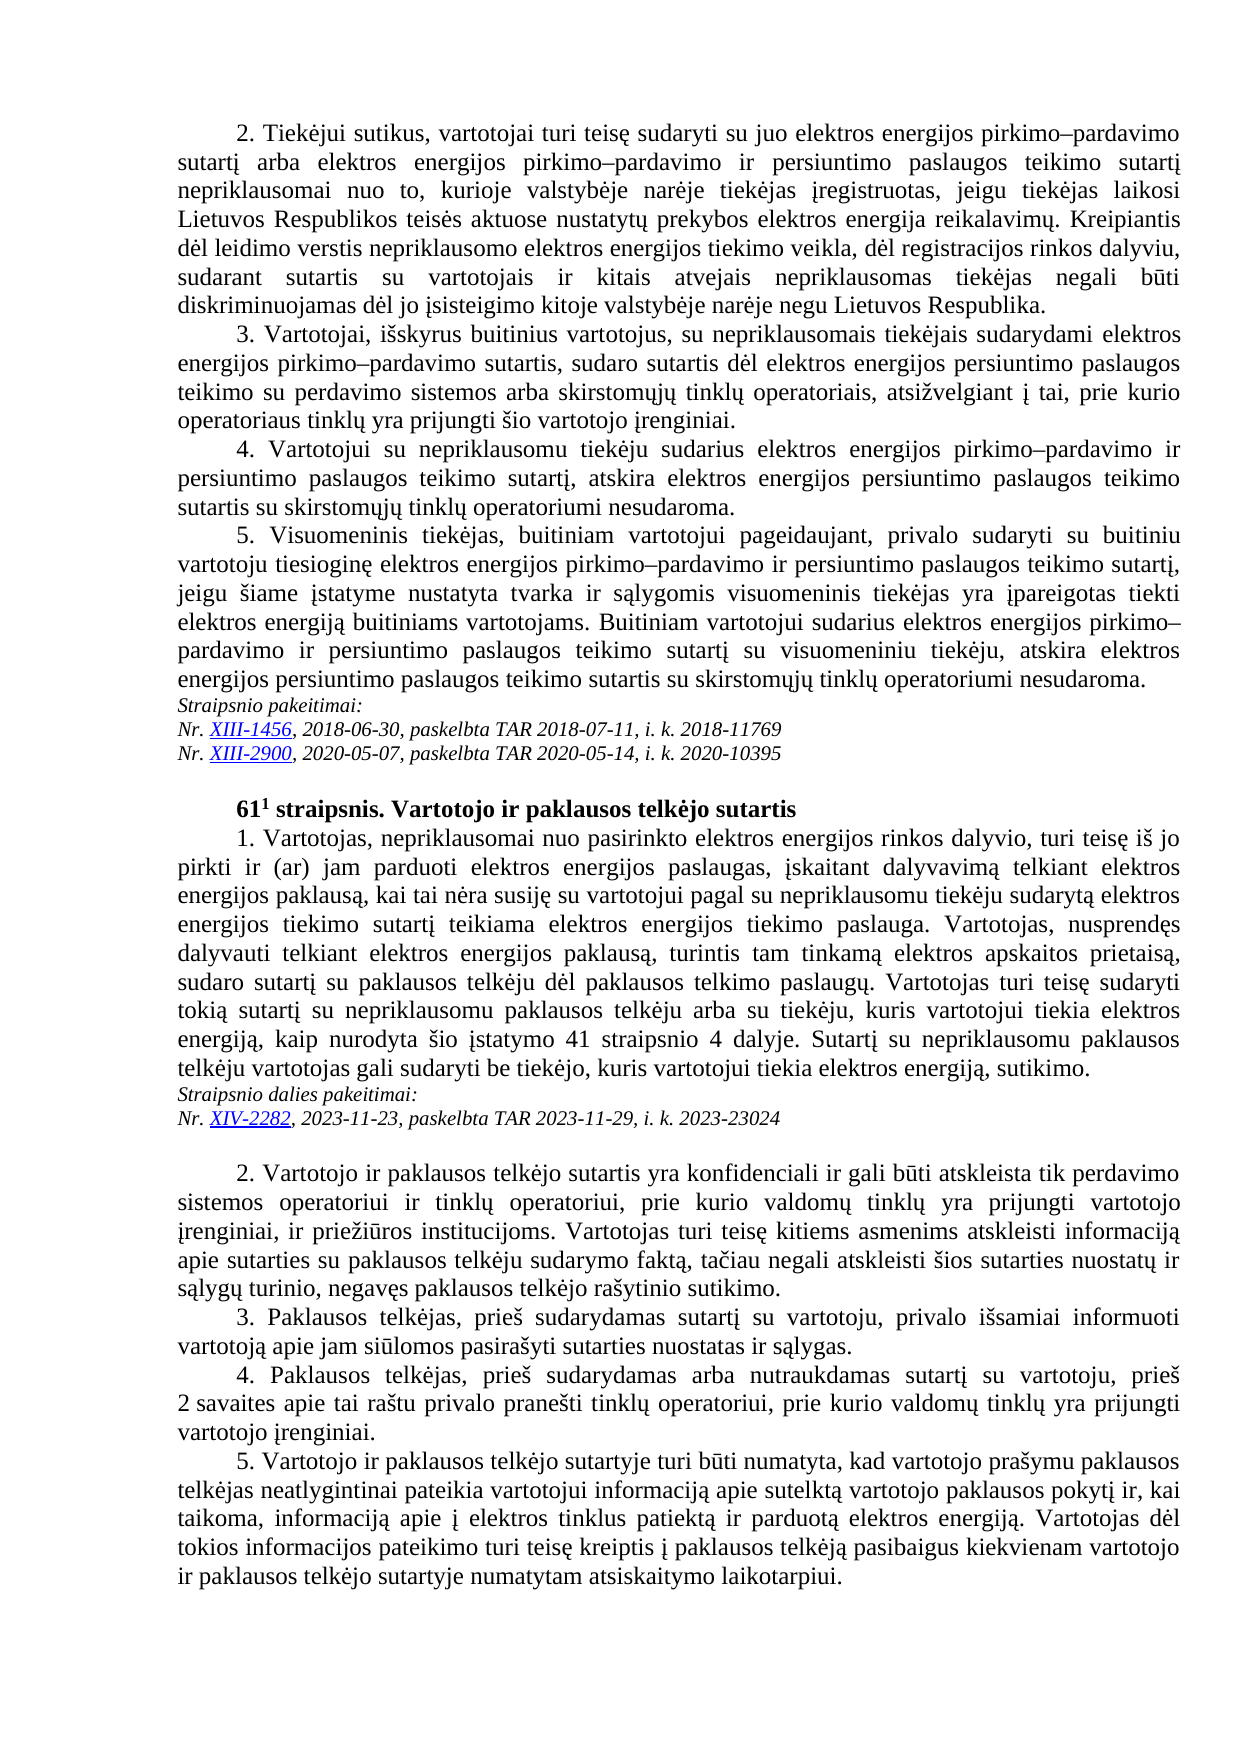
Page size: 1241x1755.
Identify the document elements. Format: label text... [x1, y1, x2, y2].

text 2. Tiekėjui sutikus, vartotojai turi teisę sudaryti su juo elektros energijos pirkimo–pardavimo sutartį arba elektros energijos pirkimo–pardavimo ir persiuntimo paslaugos teikimo sutartį nepriklausomai nuo to, kurioje valstybėje narėje tiekėjas įregistruotas, jeigu tiekėjas laikosi Lietuvos Respublikos teisės aktuose nustatytų prekybos elektros energija reikalavimų. Kreipiantis dėl leidimo verstis nepriklausomo elektros energijos tiekimo veikla, dėl registracijos rinkos dalyviu, sudarant sutartis su vartotojais ir kitais atvejais nepriklausomas tiekėjas negali būti diskriminuojamas dėl jo įsisteigimo kitoje valstybėje narėje negu Lietuvos Respublika. [177, 118, 1181, 319]
text Nr. XIII-1456, 2018-06-30, paskelbta TAR 2018-07-11, i. k. 2018-11769 [177, 717, 1181, 741]
text 3. Paklausos telkėjas, prieš sudarydamas sutartį su vartotoju, privalo išsamiai informuoti vartotoją apie jam siūlomos pasirašyti sutarties nuostatas ir sąlygas. [177, 1302, 1181, 1360]
text 4. Vartotojui su nepriklausomu tiekėju sudarius elektros energijos pirkimo–pardavimo ir persiuntimo paslaugos teikimo sutartį, atskira elektros energijos persiuntimo paslaugos teikimo sutartis su skirstomųjų tinklų operatoriumi nesudaroma. [177, 434, 1181, 521]
text 5. Visuomeninis tiekėjas, buitiniam vartotojui pageidaujant, privalo sudaryti su buitiniu vartotoju tiesioginę elektros energijos pirkimo–pardavimo ir persiuntimo paslaugos teikimo sutartį, jeigu šiame įstatyme nustatyta tvarka ir sąlygomis visuomeninis tiekėjas yra įpareigotas tiekti elektros energiją buitiniams vartotojams. Buitiniam vartotojui sudarius elektros energijos pirkimo–pardavimo ir persiuntimo paslaugos teikimo sutartį su visuomeniniu tiekėju, atskira elektros energijos persiuntimo paslaugos teikimo sutartis su skirstomųjų tinklų operatoriumi nesudaroma. [177, 521, 1181, 693]
text 2. Vartotojo ir paklausos telkėjo sutartis yra konfidenciali ir gali būti atskleista tik perdavimo sistemos operatoriui ir tinklų operatoriui, prie kurio valdomų tinklų yra prijungti vartotojo įrenginiai, ir priežiūros institucijoms. Vartotojas turi teisę kitiems asmenims atskleisti informaciją apie sutarties su paklausos telkėju sudarymo faktą, tačiau negali atskleisti šios sutarties nuostatų ir sąlygų turinio, negavęs paklausos telkėjo rašytinio sutikimo. [177, 1158, 1181, 1302]
text 611 straipsnis. Vartotojo ir paklausos telkėjo sutartis [177, 794, 1181, 823]
text 4. Paklausos telkėjas, prieš sudarydamas arba nutraukdamas sutartį su vartotoju, prieš 2 savaites apie tai raštu privalo pranešti tinklų operatoriui, prie kurio valdomų tinklų yra prijungti vartotojo įrenginiai. [177, 1360, 1181, 1446]
text Nr. XIII-2900, 2020-05-07, paskelbta TAR 2020-05-14, i. k. 2020-10395 [177, 741, 1181, 765]
text Straipsnio pakeitimai: [177, 693, 1181, 717]
text 5. Vartotojo ir paklausos telkėjo sutartyje turi būti numatyta, kad vartotojo prašymu paklausos telkėjas neatlygintinai pateikia vartotojui informaciją apie sutelktą vartotojo paklausos pokytį ir, kai taikoma, informaciją apie į elektros tinklus patiektą ir parduotą elektros energiją. Vartotojas dėl tokios informacijos pateikimo turi teisę kreiptis į paklausos telkėją pasibaigus kiekvienam vartotojo ir paklausos telkėjo sutartyje numatytam atsiskaitymo laikotarpiui. [177, 1446, 1181, 1590]
text 3. Vartotojai, išskyrus buitinius vartotojus, su nepriklausomais tiekėjais sudarydami elektros energijos pirkimo–pardavimo sutartis, sudaro sutartis dėl elektros energijos persiuntimo paslaugos teikimo su perdavimo sistemos arba skirstomųjų tinklų operatoriais, atsižvelgiant į tai, prie kurio operatoriaus tinklų yra prijungti šio vartotojo įrenginiai. [177, 319, 1181, 434]
text 1. Vartotojas, nepriklausomai nuo pasirinkto elektros energijos rinkos dalyvio, turi teisę iš jo pirkti ir (ar) jam parduoti elektros energijos paslaugas, įskaitant dalyvavimą telkiant elektros energijos paklausą, kai tai nėra susiję su vartotojui pagal su nepriklausomu tiekėju sudarytą elektros energijos tiekimo sutartį teikiama elektros energijos tiekimo paslauga. Vartotojas, nusprendęs dalyvauti telkiant elektros energijos paklausą, turintis tam tinkamą elektros apskaitos prietaisą, sudaro sutartį su paklausos telkėju dėl paklausos telkimo paslaugų. Vartotojas turi teisę sudaryti tokią sutartį su nepriklausomu paklausos telkėju arba su tiekėju, kuris vartotojui tiekia elektros energiją, kaip nurodyta šio įstatymo 41 straipsnio 4 dalyje. Sutartį su nepriklausomu paklausos telkėju vartotojas gali sudaryti be tiekėjo, kuris vartotojui tiekia elektros energiją, sutikimo. [177, 823, 1181, 1082]
text Straipsnio dalies pakeitimai: [177, 1082, 1181, 1106]
text Nr. XIV-2282, 2023-11-23, paskelbta TAR 2023-11-29, i. k. 2023-23024 [177, 1106, 1181, 1130]
